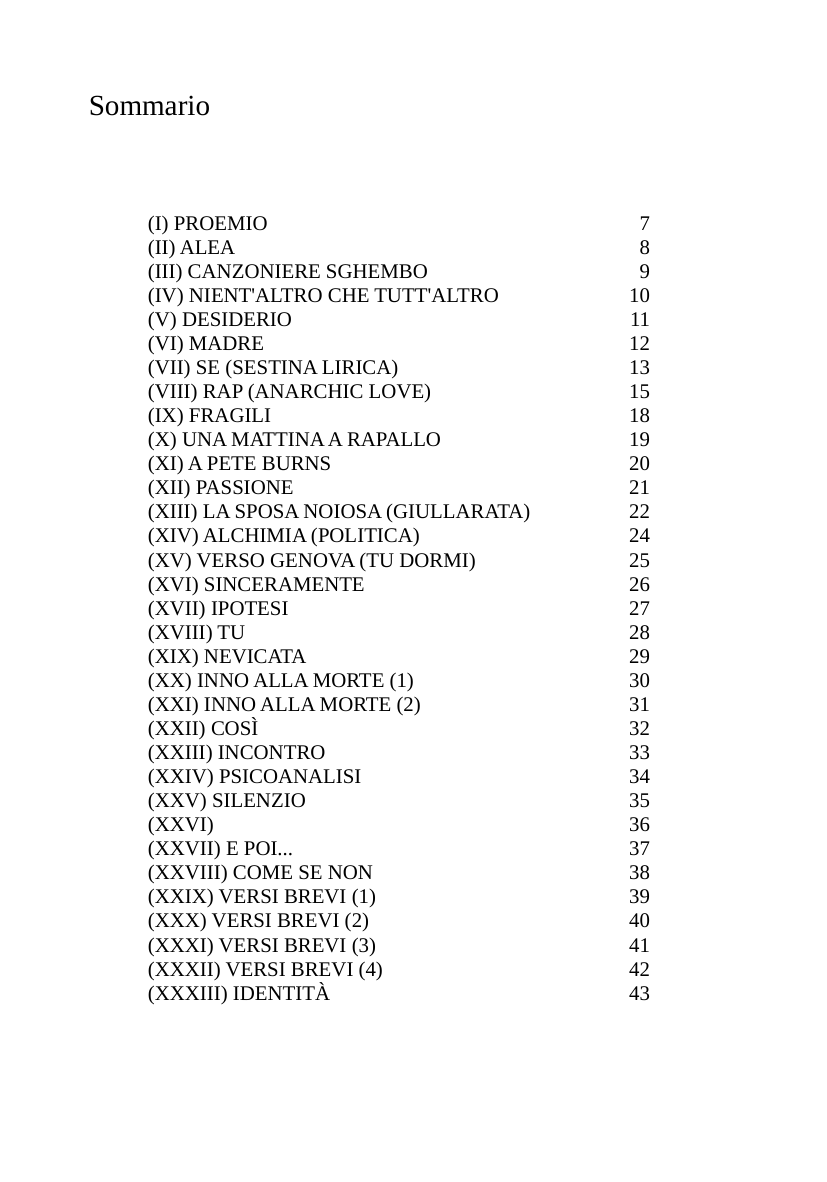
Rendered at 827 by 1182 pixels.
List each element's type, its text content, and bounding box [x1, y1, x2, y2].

text (XX) INNO ALLA MORTE (1) 30 [88, 668, 664, 692]
text (XXXII) VERSI BREVI (4) 42 [88, 957, 664, 981]
text (VI) MADRE 12 [88, 331, 664, 355]
text (XXVIII) COME SE NON 38 [88, 860, 664, 884]
text (II) ALEA 8 [88, 235, 679, 259]
text (XI) A PETE BURNS 20 [88, 451, 664, 475]
text (XXI) INNO ALLA MORTE (2) 31 [88, 692, 664, 716]
text (IV) NIENT'ALTRO CHE TUTT'ALTRO 10 [88, 283, 664, 307]
text (XVIII) TU 28 [88, 620, 664, 644]
text (XXIV) PSICOANALISI 34 [88, 764, 664, 788]
text (XXX) VERSI BREVI (2) 40 [88, 908, 664, 932]
text (XV) VERSO GENOVA (TU DORMI) 25 [88, 547, 664, 572]
text (III) CANZONIERE SGHEMBO 9 [88, 259, 664, 283]
text (XXII) COSì 32 [88, 716, 664, 740]
text (XVI) SINCERAMENTE 26 [88, 572, 664, 596]
text (XXXIII) IDENTITà 43 [88, 981, 664, 1005]
text (V) DESIDERIO 11 [88, 307, 664, 331]
subtitle Sommario [88, 88, 738, 122]
text (XXIX) VERSI BREVI (1) 39 [88, 884, 664, 908]
text (XIII) LA SPOSA NOIOSA (GIULLARATA) 22 [88, 499, 664, 523]
text (XIV) ALCHIMIA (POLITICA) 24 [88, 523, 664, 547]
text (VII) SE (Sestina Lirica) 13 [88, 355, 664, 379]
text (I) PROEMIO 7 [88, 211, 650, 235]
text (XIX) NEVICATA 29 [88, 644, 664, 668]
text (XXXI) VERSI BREVI (3) 41 [88, 932, 664, 957]
text (XXVII) E poi... 37 [88, 836, 664, 860]
text (IX) FRAGILI 18 [88, 403, 664, 427]
text (XII) PASSIONE 21 [88, 475, 664, 499]
text (XXIII) INCONTRO 33 [88, 740, 664, 764]
text (XXV) SILENZIO 35 [88, 788, 664, 812]
text (VIII) RAP (ANARCHIC LOVE) 15 [88, 379, 664, 403]
text (XXVI) 36 [88, 812, 664, 836]
text (XVII) IPOTESI 27 [88, 596, 664, 620]
text (X) UNA MATTINA A RAPALLO 19 [88, 427, 664, 451]
